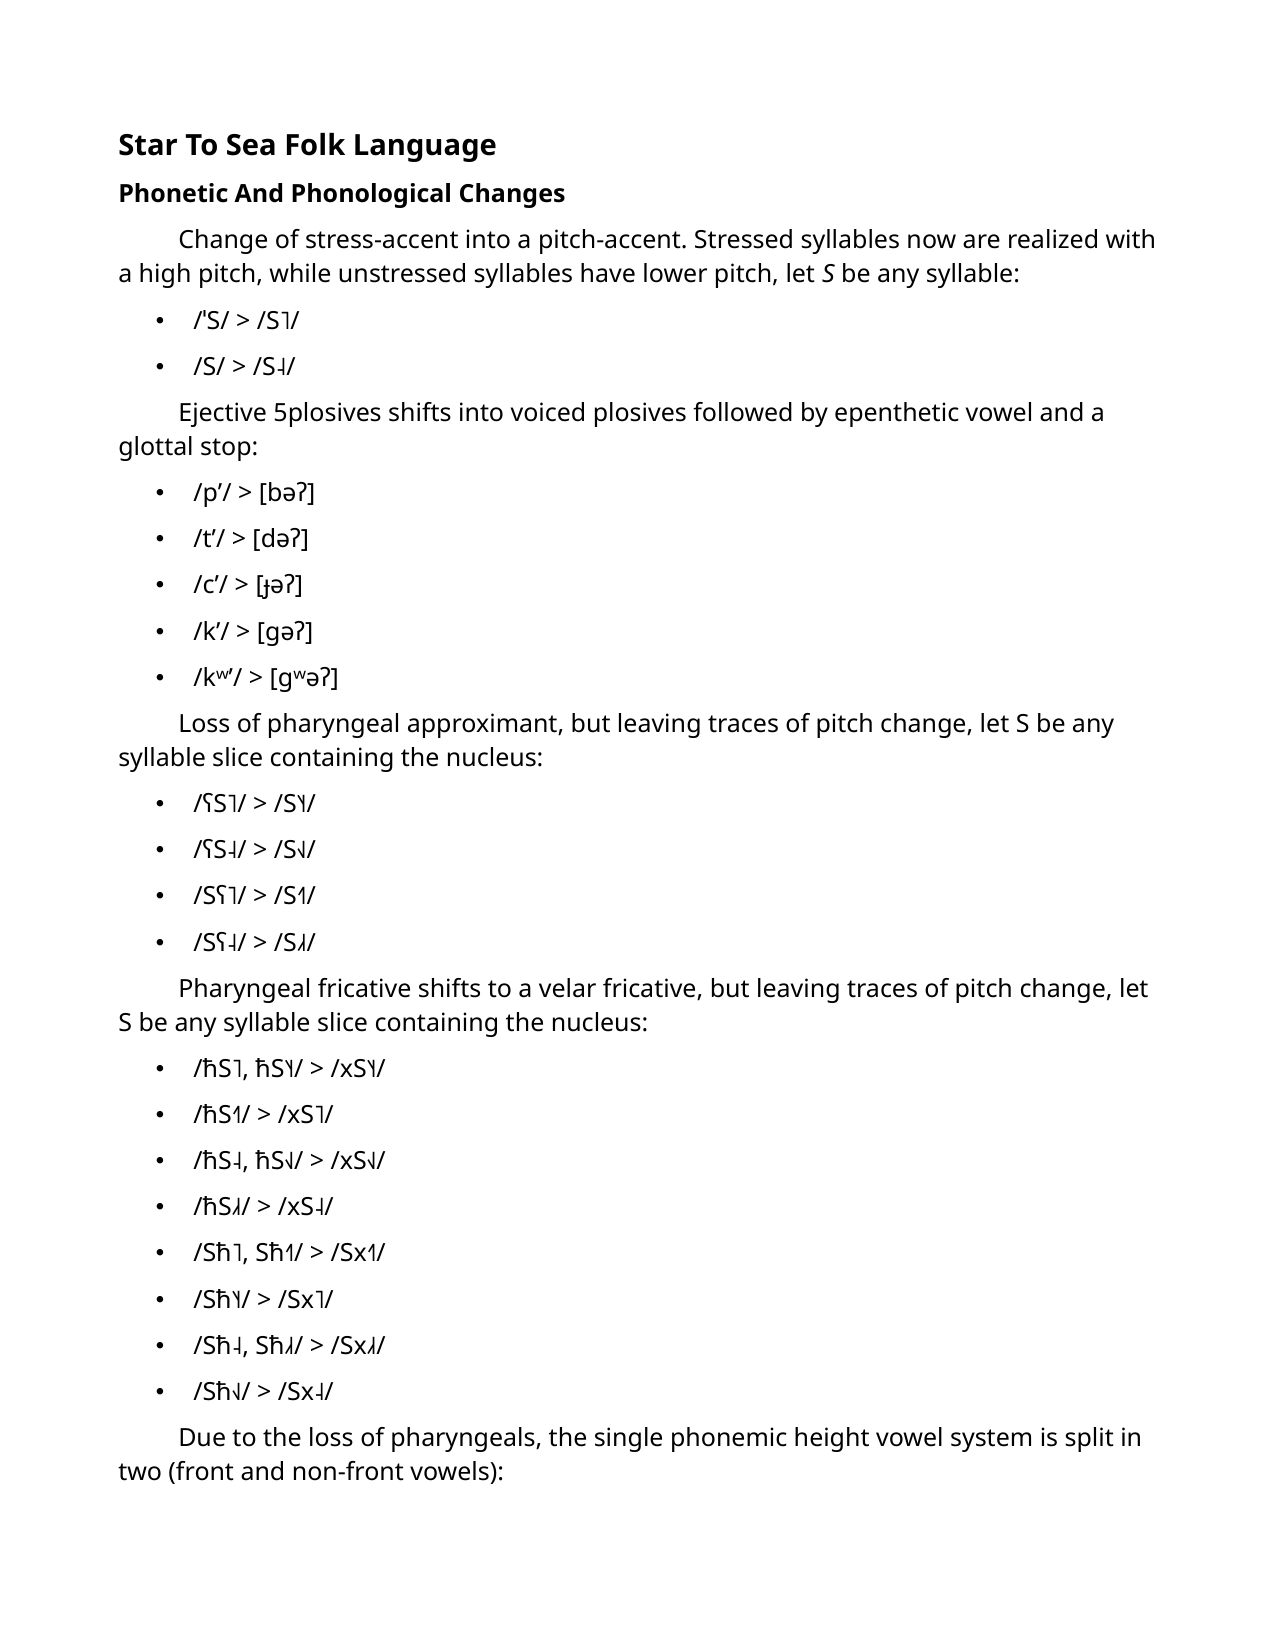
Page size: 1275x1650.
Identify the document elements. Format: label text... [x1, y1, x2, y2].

list /Sħ˨, Sħ˩˧/ > /Sx˩˧/ [156, 1327, 1157, 1361]
text Ejective 5plosives shifts into voiced plosives followed by epenthetic vowel and a glottal stop: [118, 394, 1157, 463]
list /ˈS/ > /S˥/ [156, 302, 1157, 336]
list /ħS˧˥/ > /xS˥/ [156, 1097, 1157, 1131]
list /ʕS˥/ > /S˥˧/ [156, 786, 1157, 820]
list /S/ > /S˨/ [156, 348, 1157, 382]
list /kʷʼ/ > [gʷəʔ] [156, 659, 1157, 693]
text Change of stress-accent into a pitch-accent. Stressed syllables now are realized with a high pitch, while unstressed syllables have lower pitch, let S be any syllable: [118, 222, 1157, 290]
list /ħS˨, ħS˧˩/ > /xS˧˩/ [156, 1143, 1157, 1177]
text Star To Sea Folk Language [118, 124, 1157, 164]
text Phonetic And Phonological Changes [118, 176, 1157, 210]
list /ħS˥, ħS˥˧/ > /xS˥˧/ [156, 1051, 1157, 1084]
list /Sħ˧˩/ > /Sx˨/ [156, 1373, 1157, 1408]
text Pharyngeal fricative shifts to a velar fricative, but leaving traces of pitch change, let S be any syllable slice containing the nucleus: [118, 970, 1157, 1038]
list /Sʕ˥/ > /S˧˥/ [156, 878, 1157, 912]
text Loss of pharyngeal approximant, but leaving traces of pitch change, let S be any syllable slice containing the nucleus: [118, 706, 1157, 774]
list /ʕS˨/ > /S˧˩/ [156, 832, 1157, 866]
list /tʼ/ > [dəʔ] [156, 521, 1157, 555]
text Due to the loss of pharyngeals, the single phonemic height vowel system is split in two (front and non-front vowels): [118, 1420, 1157, 1488]
list /Sʕ˨/ > /S˩˧/ [156, 924, 1157, 958]
list /Sħ˥˧/ > /Sx˥/ [156, 1281, 1157, 1315]
list /kʼ/ > [gəʔ] [156, 613, 1157, 647]
list /Sħ˥, Sħ˧˥/ > /Sx˧˥/ [156, 1235, 1157, 1269]
list /ħS˩˧/ > /xS˨/ [156, 1189, 1157, 1223]
list /pʼ/ > [bəʔ] [156, 475, 1157, 509]
list /cʼ/ > [ɟəʔ] [156, 567, 1157, 601]
